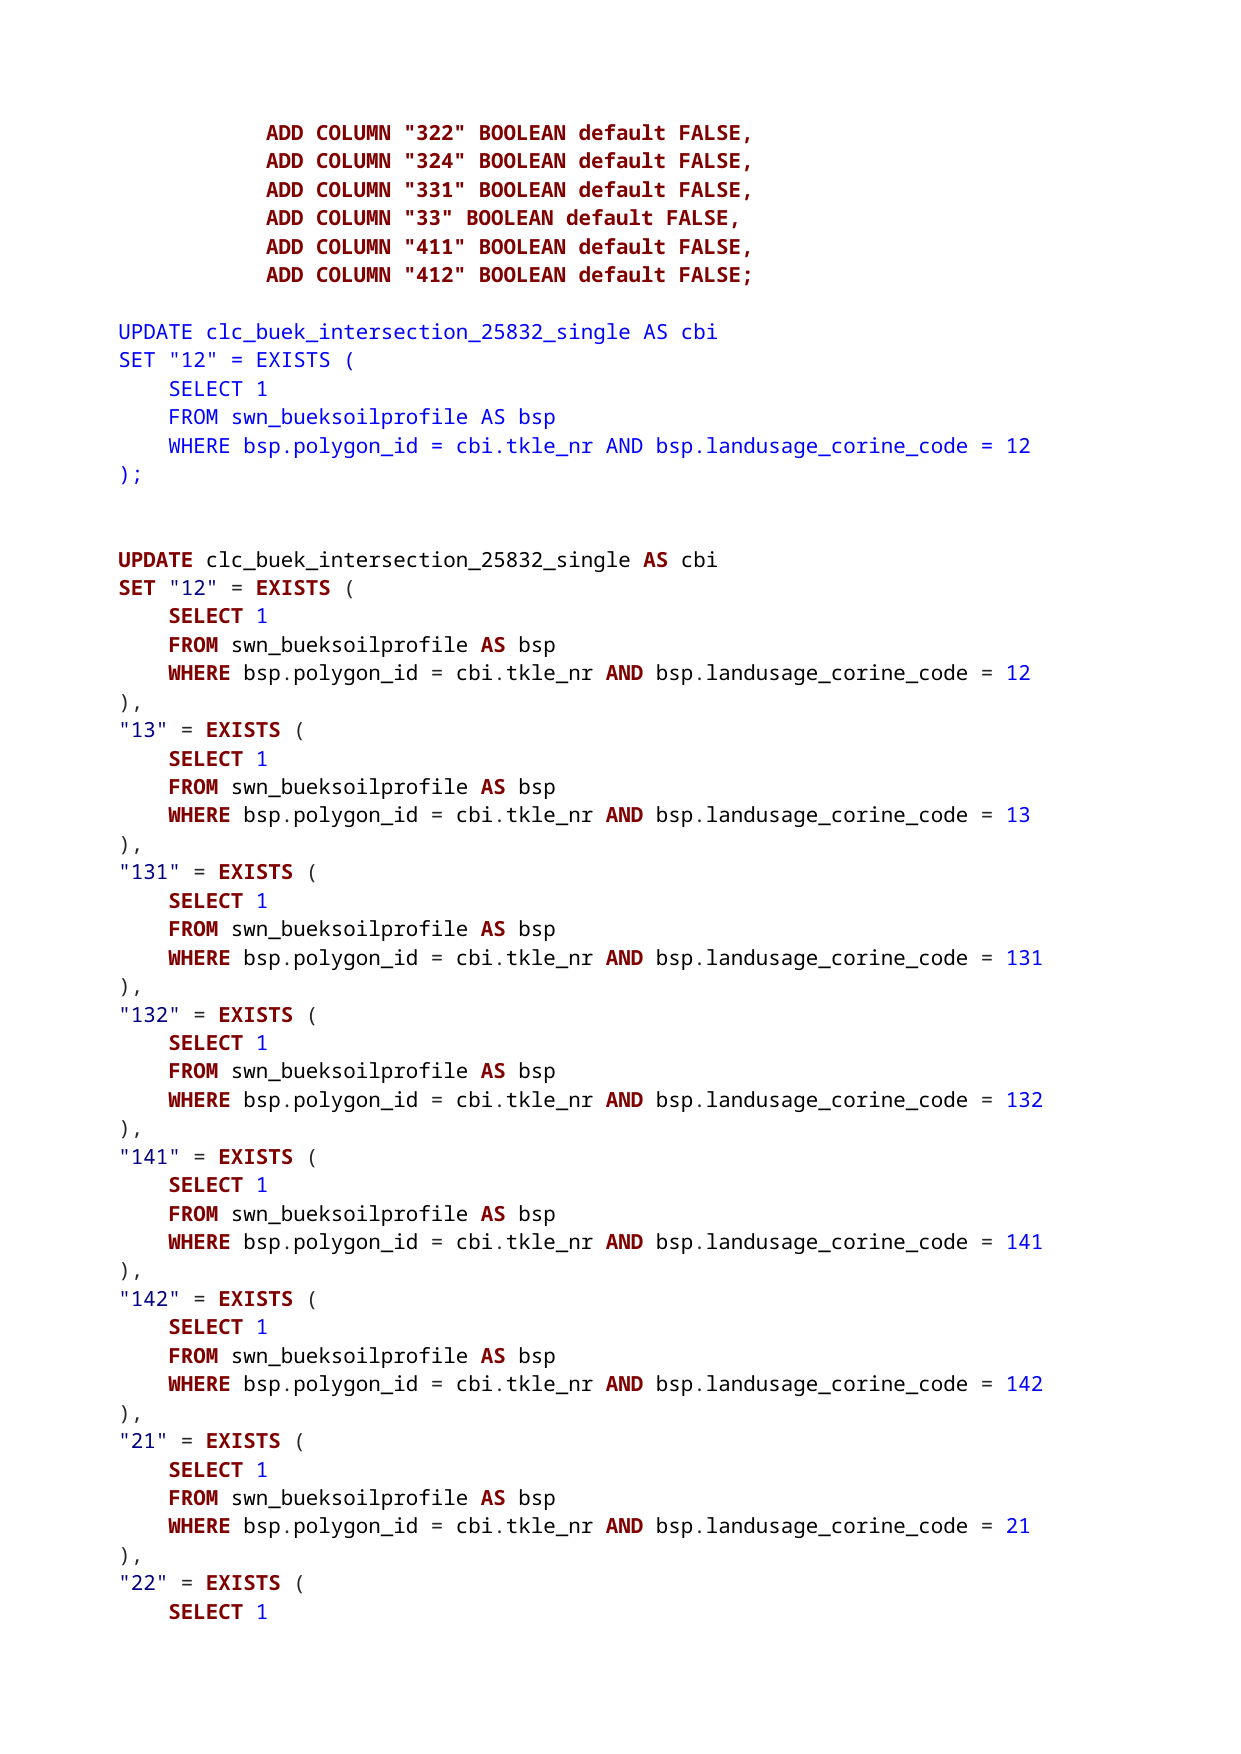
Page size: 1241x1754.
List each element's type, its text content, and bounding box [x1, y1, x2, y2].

text ADD COLUMN "33" BOOLEAN default FALSE, [118, 203, 1122, 232]
text ADD COLUMN "324" BOOLEAN default FALSE, [118, 147, 1122, 175]
text WHERE bsp.polygon_id = cbi.tkle_nr AND bsp.landusage_corine_code = 141 [118, 1227, 1122, 1256]
text SELECT 1 [118, 1170, 1122, 1199]
text SELECT 1 [118, 374, 1122, 402]
text ADD COLUMN "322" BOOLEAN default FALSE, [118, 118, 1122, 147]
text "132" = EXISTS ( [118, 1000, 1122, 1028]
text SELECT 1 [118, 1028, 1122, 1057]
text ), [118, 1398, 1122, 1426]
text ), [118, 971, 1122, 1000]
text FROM swn_bueksoilprofile AS bsp [118, 402, 1122, 431]
text FROM swn_bueksoilprofile AS bsp [118, 1341, 1122, 1369]
text SELECT 1 [118, 1597, 1122, 1625]
text WHERE bsp.polygon_id = cbi.tkle_nr AND bsp.landusage_corine_code = 131 [118, 943, 1122, 971]
text SET "12" = EXISTS ( [118, 346, 1122, 374]
text WHERE bsp.polygon_id = cbi.tkle_nr AND bsp.landusage_corine_code = 12 [118, 431, 1122, 459]
text UPDATE clc_buek_intersection_25832_single AS cbi [118, 317, 1122, 346]
text FROM swn_bueksoilprofile AS bsp [118, 914, 1122, 943]
text UPDATE clc_buek_intersection_25832_single AS cbi [118, 545, 1122, 573]
text ), [118, 1540, 1122, 1568]
text ); [118, 459, 1122, 488]
text ADD COLUMN "331" BOOLEAN default FALSE, [118, 175, 1122, 203]
text ), [118, 1113, 1122, 1142]
text SELECT 1 [118, 886, 1122, 914]
text SELECT 1 [118, 1312, 1122, 1341]
text ), [118, 687, 1122, 715]
text ), [118, 829, 1122, 857]
text WHERE bsp.polygon_id = cbi.tkle_nr AND bsp.landusage_corine_code = 12 [118, 658, 1122, 687]
text FROM swn_bueksoilprofile AS bsp [118, 1483, 1122, 1512]
text SELECT 1 [118, 744, 1122, 772]
text WHERE bsp.polygon_id = cbi.tkle_nr AND bsp.landusage_corine_code = 13 [118, 801, 1122, 829]
text "142" = EXISTS ( [118, 1284, 1122, 1312]
text ), [118, 1256, 1122, 1284]
text WHERE bsp.polygon_id = cbi.tkle_nr AND bsp.landusage_corine_code = 21 [118, 1512, 1122, 1540]
text SET "12" = EXISTS ( [118, 573, 1122, 602]
text "22" = EXISTS ( [118, 1568, 1122, 1597]
text WHERE bsp.polygon_id = cbi.tkle_nr AND bsp.landusage_corine_code = 132 [118, 1085, 1122, 1113]
text SELECT 1 [118, 602, 1122, 630]
text "131" = EXISTS ( [118, 857, 1122, 886]
text ADD COLUMN "412" BOOLEAN default FALSE; [118, 260, 1122, 289]
text WHERE bsp.polygon_id = cbi.tkle_nr AND bsp.landusage_corine_code = 142 [118, 1369, 1122, 1398]
text FROM swn_bueksoilprofile AS bsp [118, 1199, 1122, 1227]
text "141" = EXISTS ( [118, 1142, 1122, 1170]
text FROM swn_bueksoilprofile AS bsp [118, 630, 1122, 658]
text FROM swn_bueksoilprofile AS bsp [118, 1057, 1122, 1085]
text SELECT 1 [118, 1455, 1122, 1483]
text "21" = EXISTS ( [118, 1426, 1122, 1455]
text "13" = EXISTS ( [118, 715, 1122, 744]
text ADD COLUMN "411" BOOLEAN default FALSE, [118, 232, 1122, 260]
text FROM swn_bueksoilprofile AS bsp [118, 772, 1122, 801]
